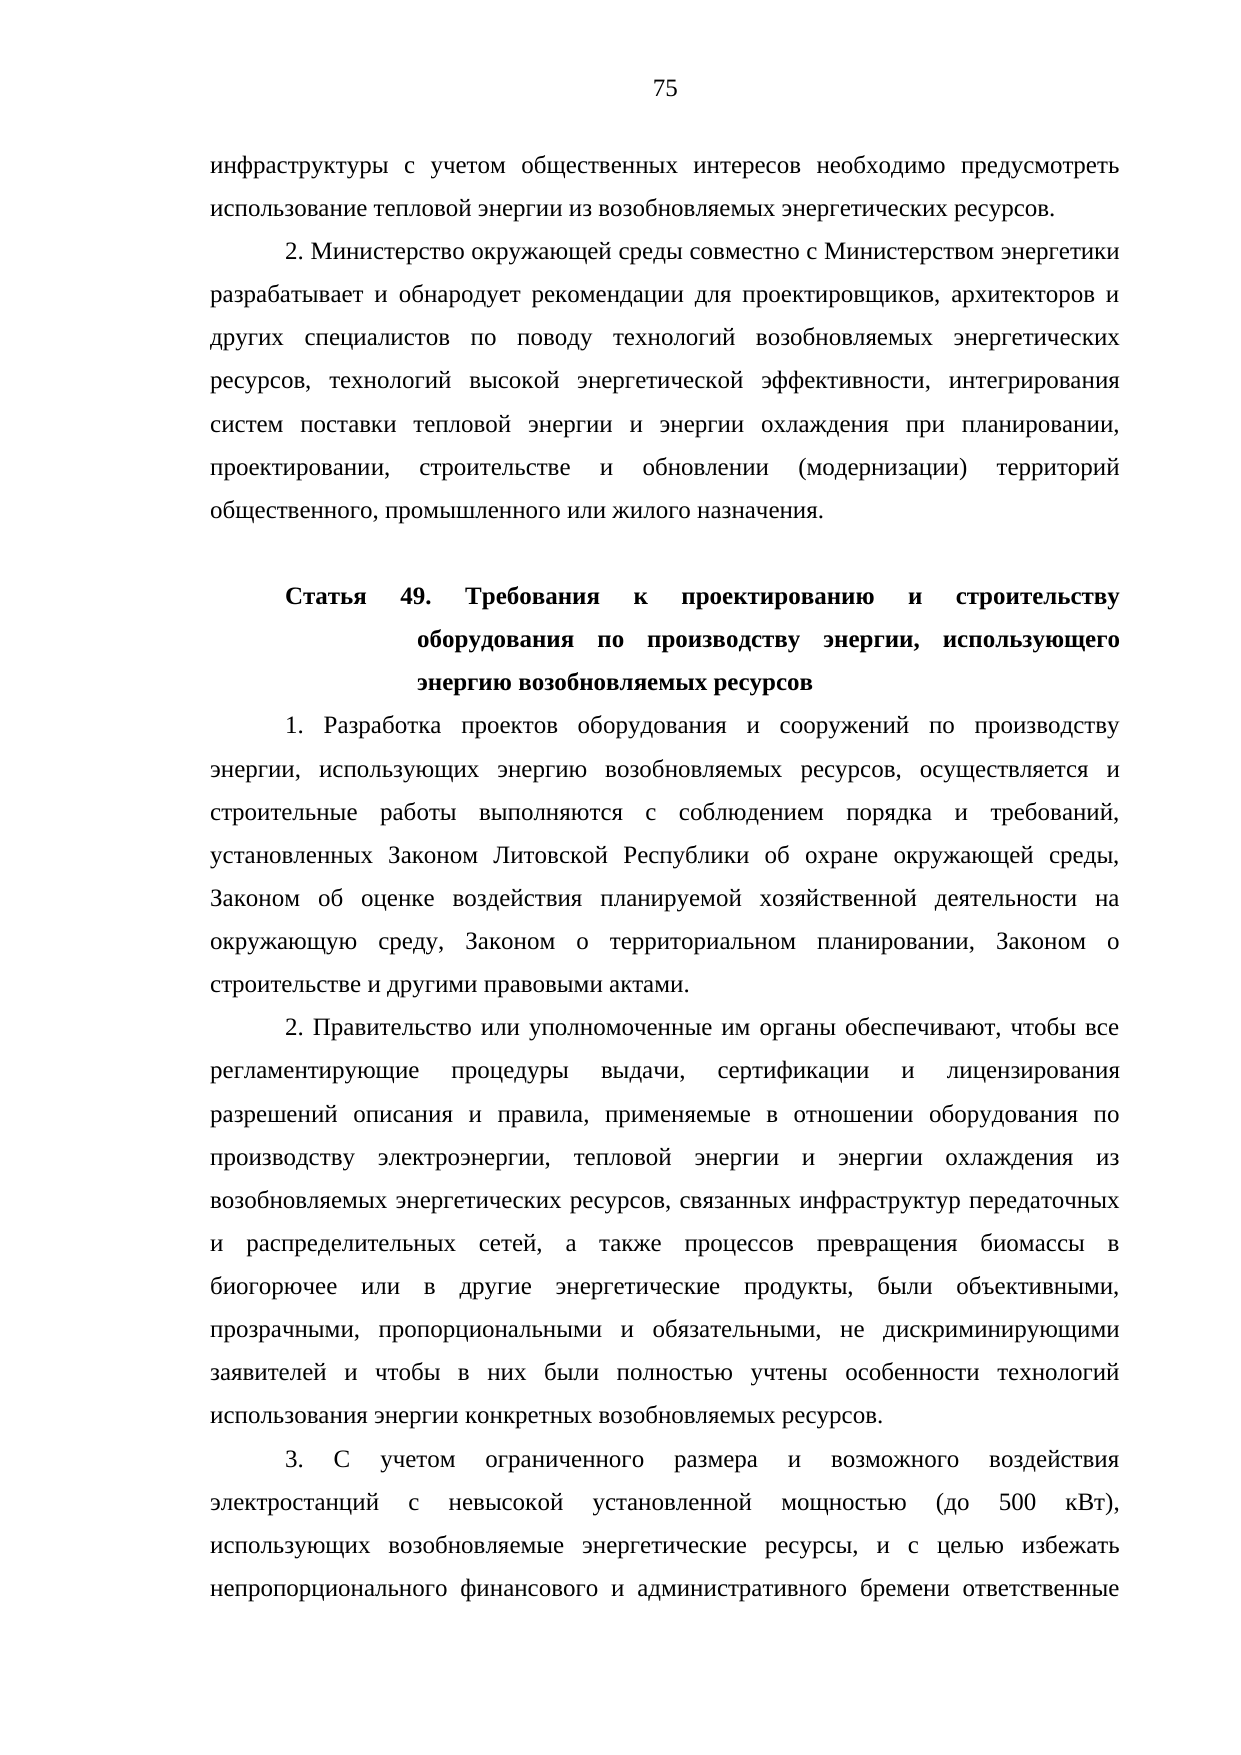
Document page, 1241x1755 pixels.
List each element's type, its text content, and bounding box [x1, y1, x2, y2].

text 2. Правительство или уполномоченные им органы обеспечивают, чтобы все регламентирующие процедуры выдачи, сертификации и лицензирования разрешений описания и правила, применяемые в отношении оборудования по производству электроэнергии, тепловой энергии и энергии охлаждения из возобновляемых энергетических ресурсов, связанных инфраструктур передаточных и распределительных сетей, а также процессов превращения биомассы в биогорючее или в другие энергетические продукты, были объективными, прозрачными, пропорциональными и обязательными, не дискриминирующими заявителей и чтобы в них были полностью учтены особенности технологий использования энергии конкретных возобновляемых ресурсов. [210, 1012, 1120, 1429]
text инфраструктуры с учетом общественных интересов необходимо предусмотреть использование тепловой энергии из возобновляемых энергетических ресурсов. [210, 150, 1120, 222]
text Статья 49. Требования к проектированию и строительству оборудования по производству энергии, использующего энергию возобновляемых ресурсов [285, 581, 1120, 696]
text 1. Разработка проектов оборудования и сооружений по производству энергии, использующих энергию возобновляемых ресурсов, осуществляется и строительные работы выполняются с соблюдением порядка и требований, установленных Законом Литовской Республики об охране окружающей среды, Законом об оценке воздействия планируемой хозяйственной деятельности на окружающую среду, Законом о территориальном планировании, Законом о строительстве и другими правовыми актами. [210, 711, 1120, 998]
text 2. Министерство окружающей среды совместно с Министерством энергетики разрабатывает и обнародует рекомендации для проектировщиков, архитекторов и других специалистов по поводу технологий возобновляемых энергетических ресурсов, технологий высокой энергетической эффективности, интегрирования систем поставки тепловой энергии и энергии охлаждения при планировании, проектировании, строительстве и обновлении (модернизации) территорий общественного, промышленного или жилого назначения. [210, 236, 1120, 524]
text 3. С учетом ограниченного размера и возможного воздействия электростанций с невысокой установленной мощностью (до 500 кВт), использующих возобновляемые энергетические ресурсы, и с целью избежать непропорционального финансового и административного бремени ответственные [210, 1444, 1120, 1602]
